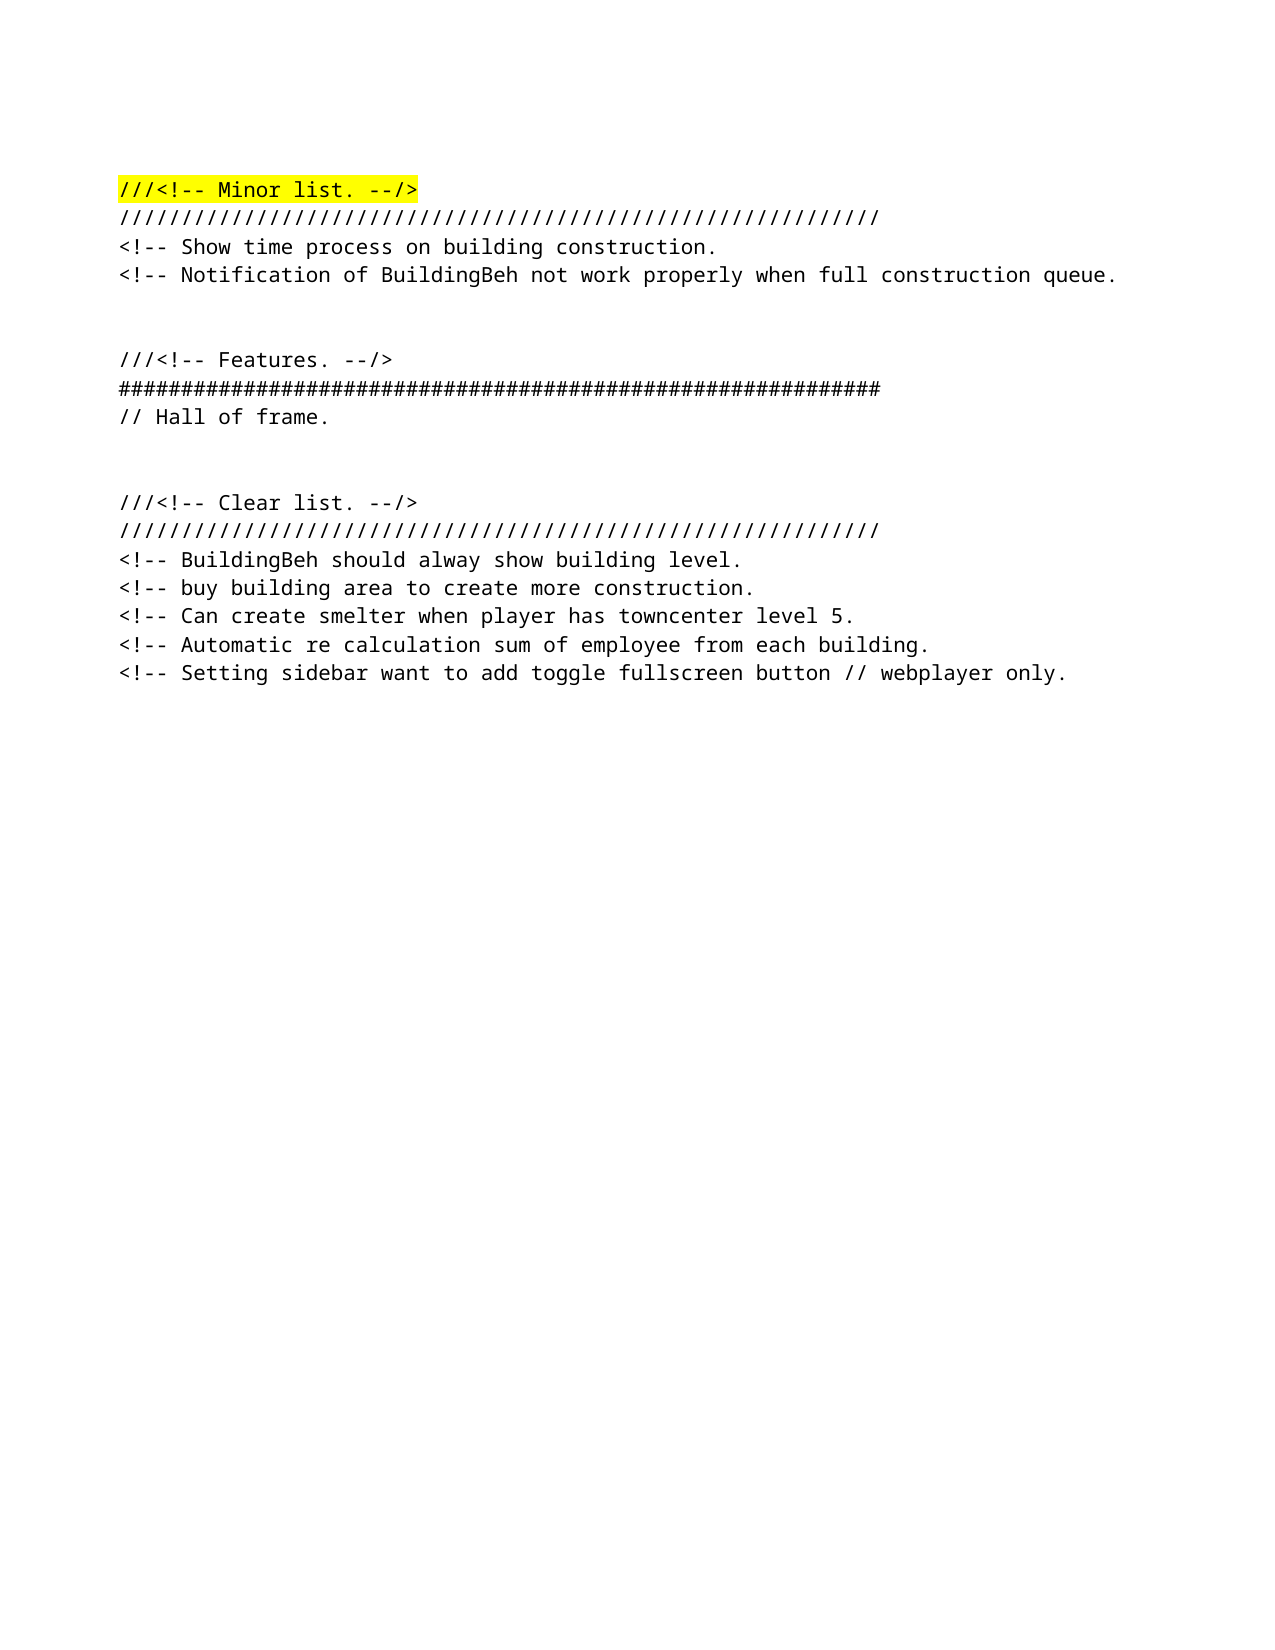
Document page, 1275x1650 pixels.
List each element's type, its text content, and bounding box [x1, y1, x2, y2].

text ///<!-- Clear list. --/> [118, 488, 1157, 516]
text <!-- buy building area to create more construction. [118, 573, 1157, 602]
text ///////////////////////////////////////////////////////////// [118, 516, 1157, 545]
text <!-- Can create smelter when player has towncenter level 5. [118, 602, 1157, 630]
text ############################################################# [118, 374, 1157, 402]
text <!-- Automatic re calculation sum of employee from each building. [118, 630, 1157, 658]
text ///<!-- Features. --/> [118, 346, 1157, 374]
text // Hall of frame. [118, 402, 1157, 431]
text <!-- Setting sidebar want to add toggle fullscreen button // webplayer only. [118, 658, 1157, 687]
text ///////////////////////////////////////////////////////////// [118, 203, 1157, 232]
text <!-- Notification of BuildingBeh not work properly when full construction queue. [118, 260, 1157, 289]
text <!-- Show time process on building construction. [118, 232, 1157, 260]
text ///<!-- Minor list. --/> [118, 175, 1157, 203]
text <!-- BuildingBeh should alway show building level. [118, 545, 1157, 573]
